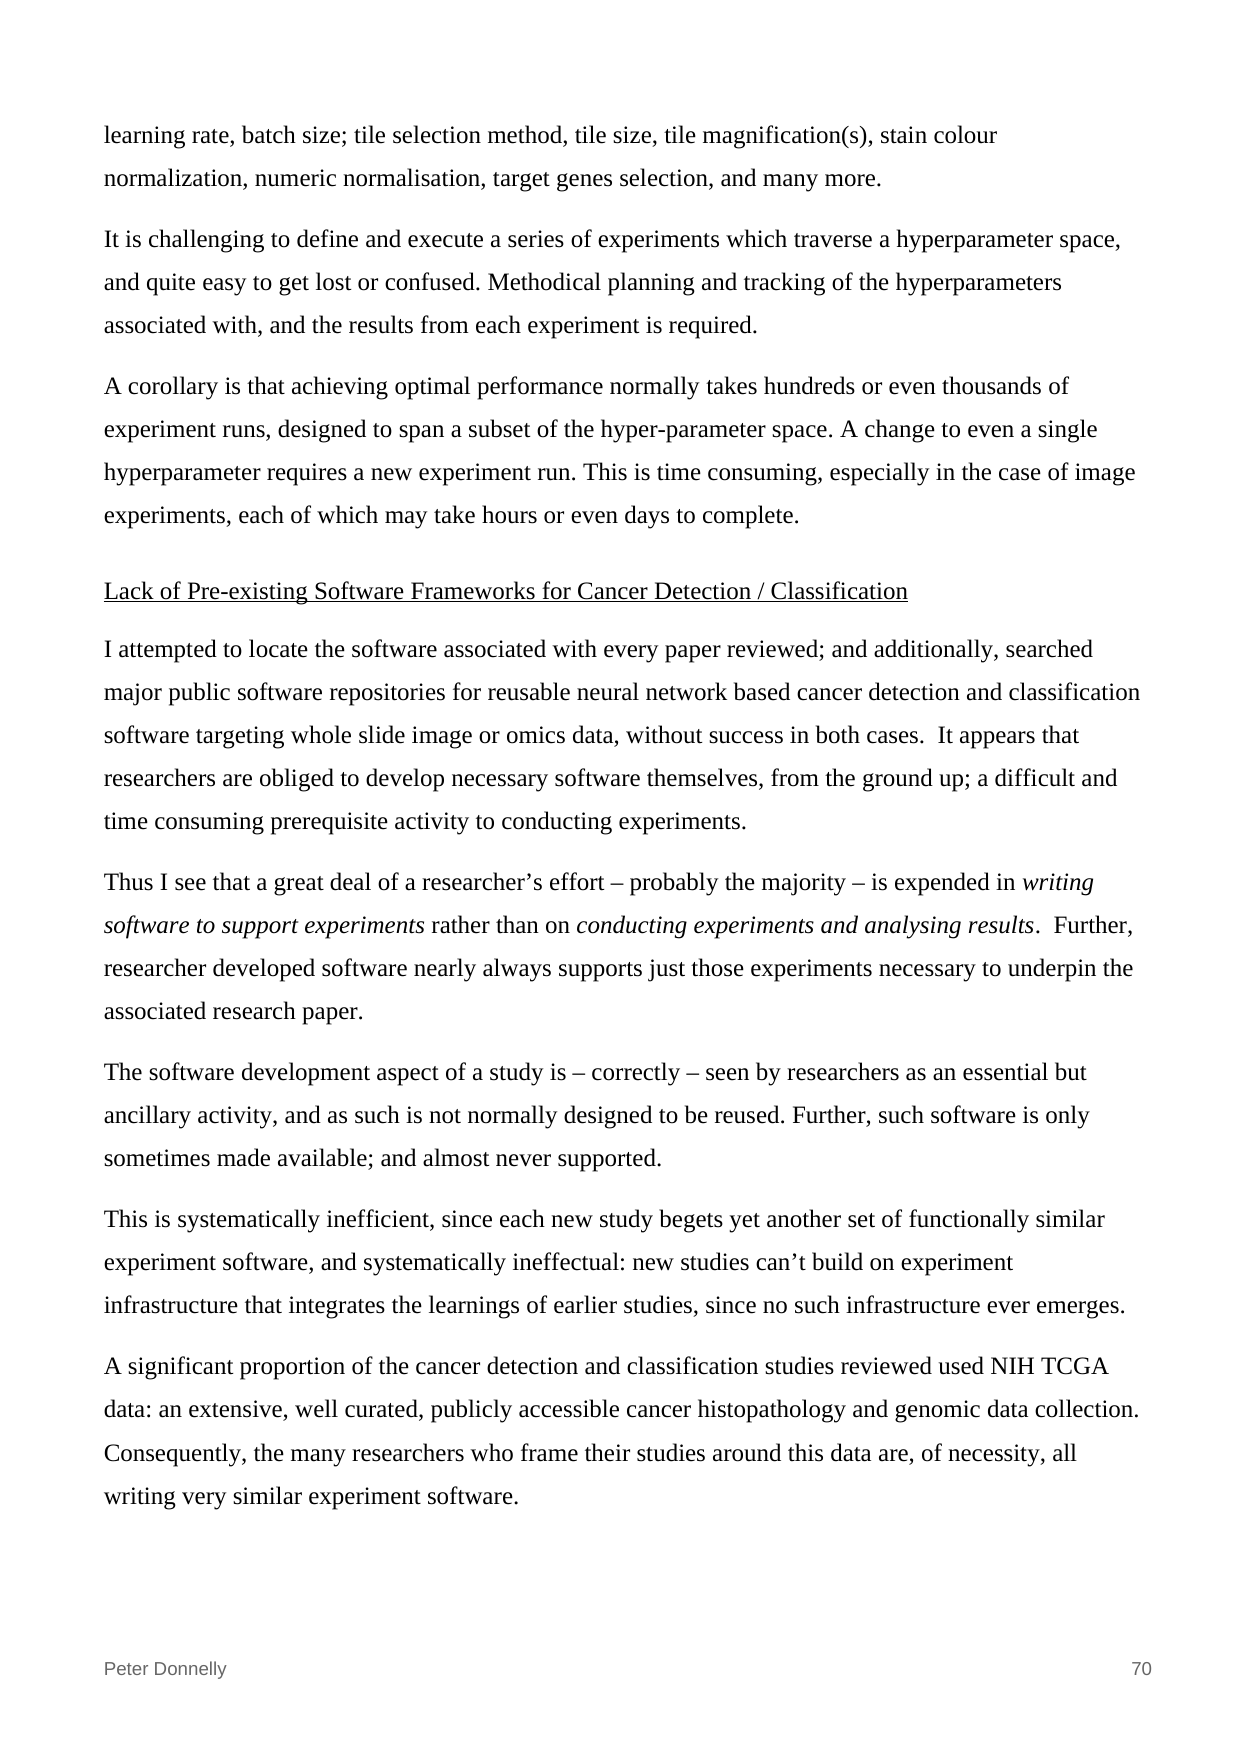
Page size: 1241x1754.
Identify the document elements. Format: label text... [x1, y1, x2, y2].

text learning rate, batch size; tile selection method, tile size, tile magnification(s), stain colour normalization, numeric normalisation, target genes selection, and many more. [103, 120, 1146, 192]
text This is systematically inefficient, since each new study begets yet another set of functionally similar experiment software, and systematically ineffectual: new studies can’t build on experiment infrastructure that integrates the learnings of earlier studies, since no such infrastructure ever emerges. [103, 1204, 1146, 1319]
text I attempted to locate the software associated with every paper reviewed; and additionally, searched major public software repositories for reusable neural network based cancer detection and classification software targeting whole slide image or omics data, without success in both cases. It appears that researchers are obliged to develop necessary software themselves, from the ground up; a difficult and time consuming prerequisite activity to conducting experiments. [103, 634, 1146, 835]
text A corollary is that achieving optimal performance normally takes hundreds or even thousands of experiment runs, designed to span a subset of the hyper-parameter space. A change to even a single hyperparameter requires a new experiment run. This is time consuming, especially in the case of image experiments, each of which may take hours or even days to complete. [103, 371, 1146, 529]
text Thus I see that a great deal of a researcher’s effort – probably the majority – is expended in writing software to support experiments rather than on conducting experiments and analysing results. Further, researcher developed software nearly always supports just those experiments necessary to underpin the associated research paper. [103, 867, 1146, 1025]
text It is challenging to define and execute a series of experiments which traverse a hyperparameter space, and quite easy to get lost or confused. Methodical planning and tracking of the hyperparameters associated with, and the results from each experiment is required. [103, 224, 1146, 339]
text The software development aspect of a study is – correctly – seen by researchers as an essential but ancillary activity, and as such is not normally designed to be reused. Further, such software is only sometimes made available; and almost never supported. [103, 1057, 1146, 1172]
text A significant proportion of the cancer detection and classification studies reviewed used NIH TCGA data: an extensive, well curated, publicly accessible cancer histopathology and genomic data collection. Consequently, the many researchers who frame their studies around this data are, of necessity, all writing very similar experiment software. [103, 1351, 1146, 1509]
text Lack of Pre-existing Software Frameworks for Cancer Detection / Classification [103, 576, 1146, 604]
